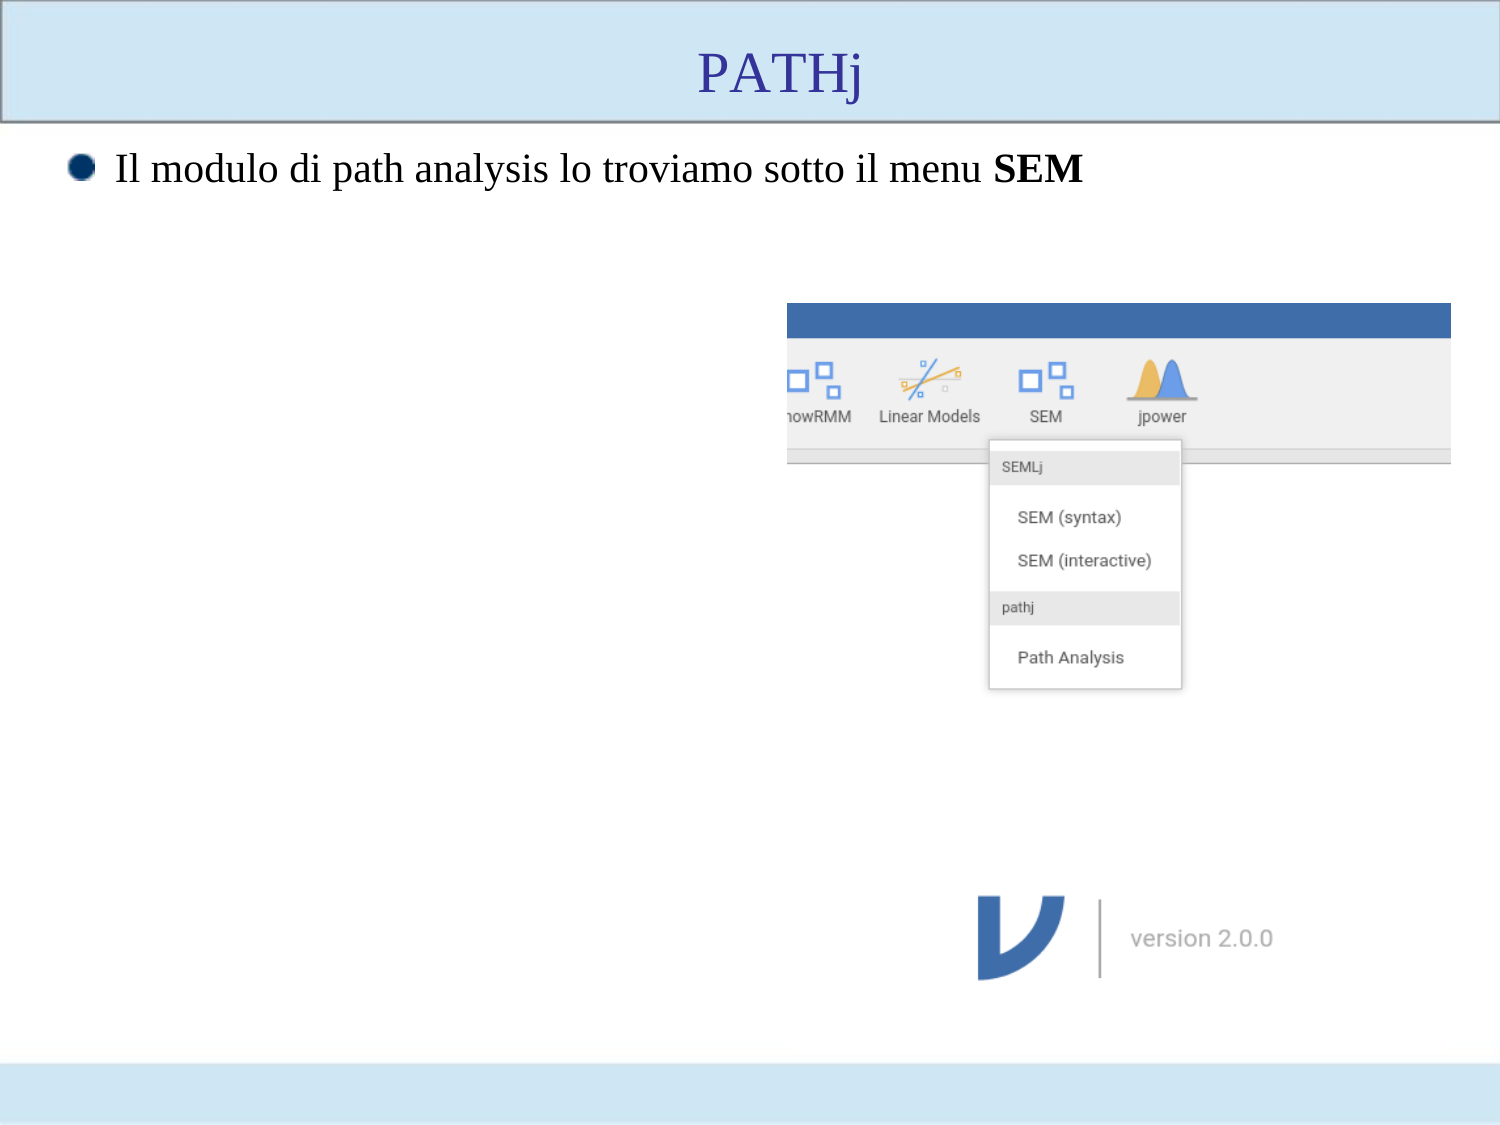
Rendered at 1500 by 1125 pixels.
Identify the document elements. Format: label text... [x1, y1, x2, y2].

title PATHj [249, 21, 1313, 103]
text_box Il modulo di path analysis lo troviamo sotto il menu SEM [49, 103, 1475, 199]
picture [0, 0, 1500, 1125]
